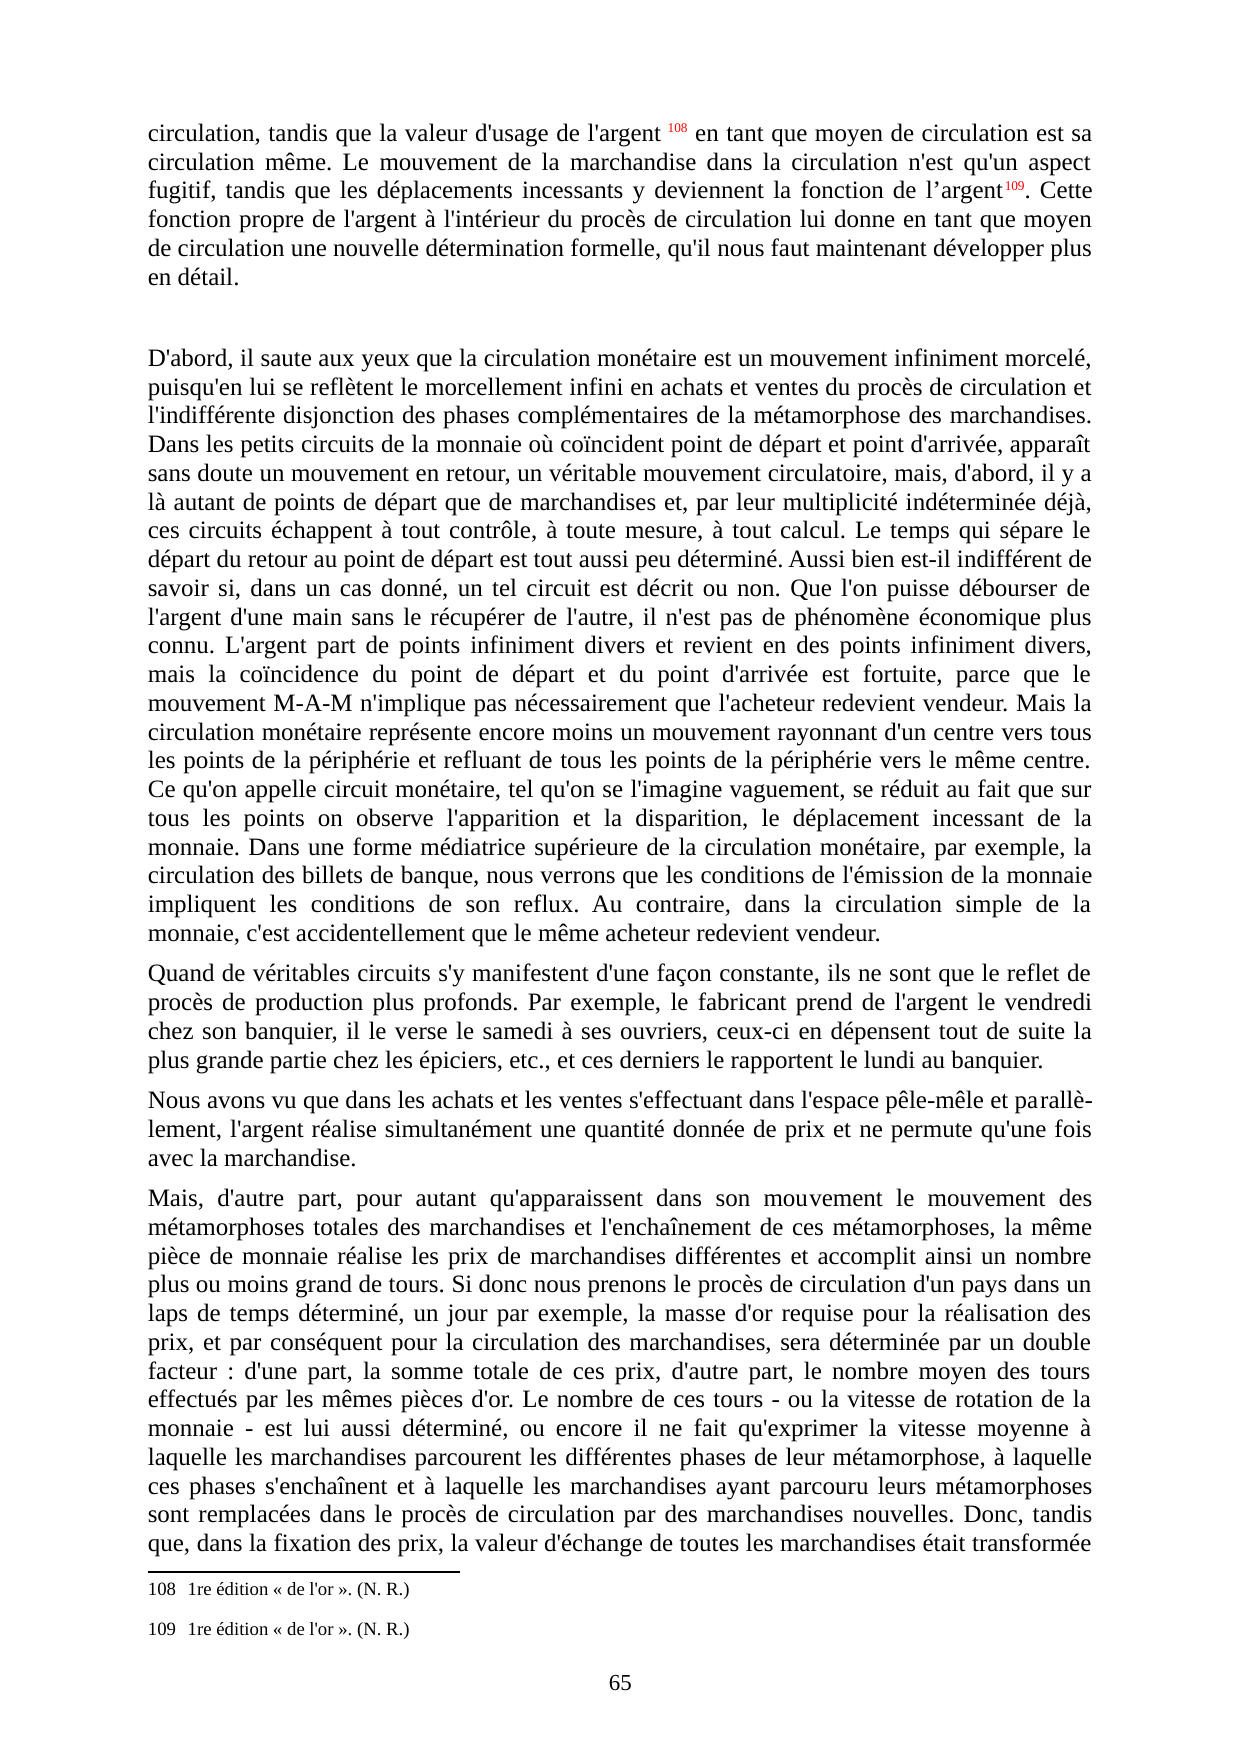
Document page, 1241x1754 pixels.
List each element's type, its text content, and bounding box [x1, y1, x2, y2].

text 1re édition « de l'or ». (N. R.) [148, 1617, 1093, 1639]
text D'abord, il saute aux yeux que la circulation monétaire est un mouvement infiniment morcelé, puisqu'en lui se reflètent le morcellement infini en achats et ventes du procès de circulation et l'indifférente disjonction des phases complémentaires de la métamorphose des marchandises. Dans les petits circuits de la monnaie où coïncident point de départ et point d'arrivée, apparaît sans doute un mouvement en retour, un véritable mouvement circulatoire, mais, d'abord, il y a là autant de points de départ que de marchandises et, par leur multiplicité indéterminée déjà, ces circuits échappent à tout contrôle, à toute mesure, à tout calcul. Le temps qui sépare le départ du retour au point de départ est tout aussi peu déterminé. Aussi bien est-il indifférent de savoir si, dans un cas donné, un tel circuit est décrit ou non. Que l'on puisse débourser de l'argent d'une main sans le récupérer de l'autre, il n'est pas de phénomène économique plus connu. L'argent part de points infiniment divers et revient en des points infiniment divers, mais la coïncidence du point de départ et du point d'arrivée est fortuite, parce que le mouvement M-A-M n'implique pas nécessairement que l'acheteur redevient vendeur. Mais la circulation monétaire représente encore moins un mouvement rayonnant d'un centre vers tous les points de la périphérie et refluant de tous les points de la périphérie vers le même centre. Ce qu'on appelle circuit monétaire, tel qu'on se l'imagine vaguement, se réduit au fait que sur tous les points on observe l'apparition et la disparition, le déplacement incessant de la monnaie. Dans une forme médiatrice supérieure de la circulation monétaire, par exemple, la circulation des billets de banque, nous verrons que les conditions de l'émis­sion de la monnaie impliquent les conditions de son reflux. Au contraire, dans la circulation simple de la monnaie, c'est accidentellement que le même acheteur redevient vendeur. [148, 343, 1093, 947]
text Mais, d'autre part, pour autant qu'apparaissent dans son mou­ve­­ment le mouvement des métamorphoses totales des marchandises et l'enchaînement de ces métamorphoses, la même pièce de monnaie réalise les prix de marchandises différentes et accomplit ainsi un nombre plus ou moins grand de tours. Si donc nous prenons le procès de circulation d'un pays dans un laps de temps déterminé, un jour par exemple, la masse d'or requise pour la réalisation des prix, et par conséquent pour la circulation des marchandises, sera déterminée par un double facteur : d'une part, la somme totale de ces prix, d'autre part, le nombre moyen des tours effectués par les mêmes pièces d'or. Le nombre de ces tours - ou la vitesse de rotation de la monnaie - est lui aussi déterminé, ou encore il ne fait qu'exprimer la vitesse moyenne à laquelle les marchandises parcourent les différentes phases de leur métamorphose, à laquelle ces phases s'enchaînent et à laquelle les marchan­dises ayant par­cou­ru leurs métamorphoses sont remplacées dans le procès de circulation par des marchan­dises nouvelles. Donc, tandis que, dans la fixation des prix, la valeur d'échange de toutes les marchandises était transformée [148, 1183, 1093, 1557]
text Nous avons vu que dans les achats et les ventes s'effectuant dans l'espace pêle-mêle et pa­ral­lè­lement, l'argent réalise simultanément une quantité donnée de prix et ne permute qu'une fois avec la marchandise. [148, 1085, 1093, 1171]
text circulation, tandis que la valeur d'usage de l'argent en tant que moyen de circulation est sa circulation même. Le mouvement de la marchandise dans la circulation n'est qu'un aspect fugitif, tandis que les déplacements incessants y deviennent la fonction de l’argent. Cette fonction propre de l'argent à l'intérieur du procès de circulation lui donne en tant que moyen de circulation une nouvelle détermination formelle, qu'il nous faut maintenant développer plus en détail. [148, 118, 1093, 291]
text Quand de véritables circuits s'y manifestent d'une façon constante, ils ne sont que le reflet de procès de production plus profonds. Par exemple, le fabricant prend de l'argent le vendredi chez son banquier, il le verse le samedi à ses ouvriers, ceux-ci en dépensent tout de suite la plus grande partie chez les épiciers, etc., et ces derniers le rapportent le lundi au banquier. [148, 958, 1093, 1073]
text 1re édition « de l'or ». (N. R.) [148, 1578, 1093, 1600]
